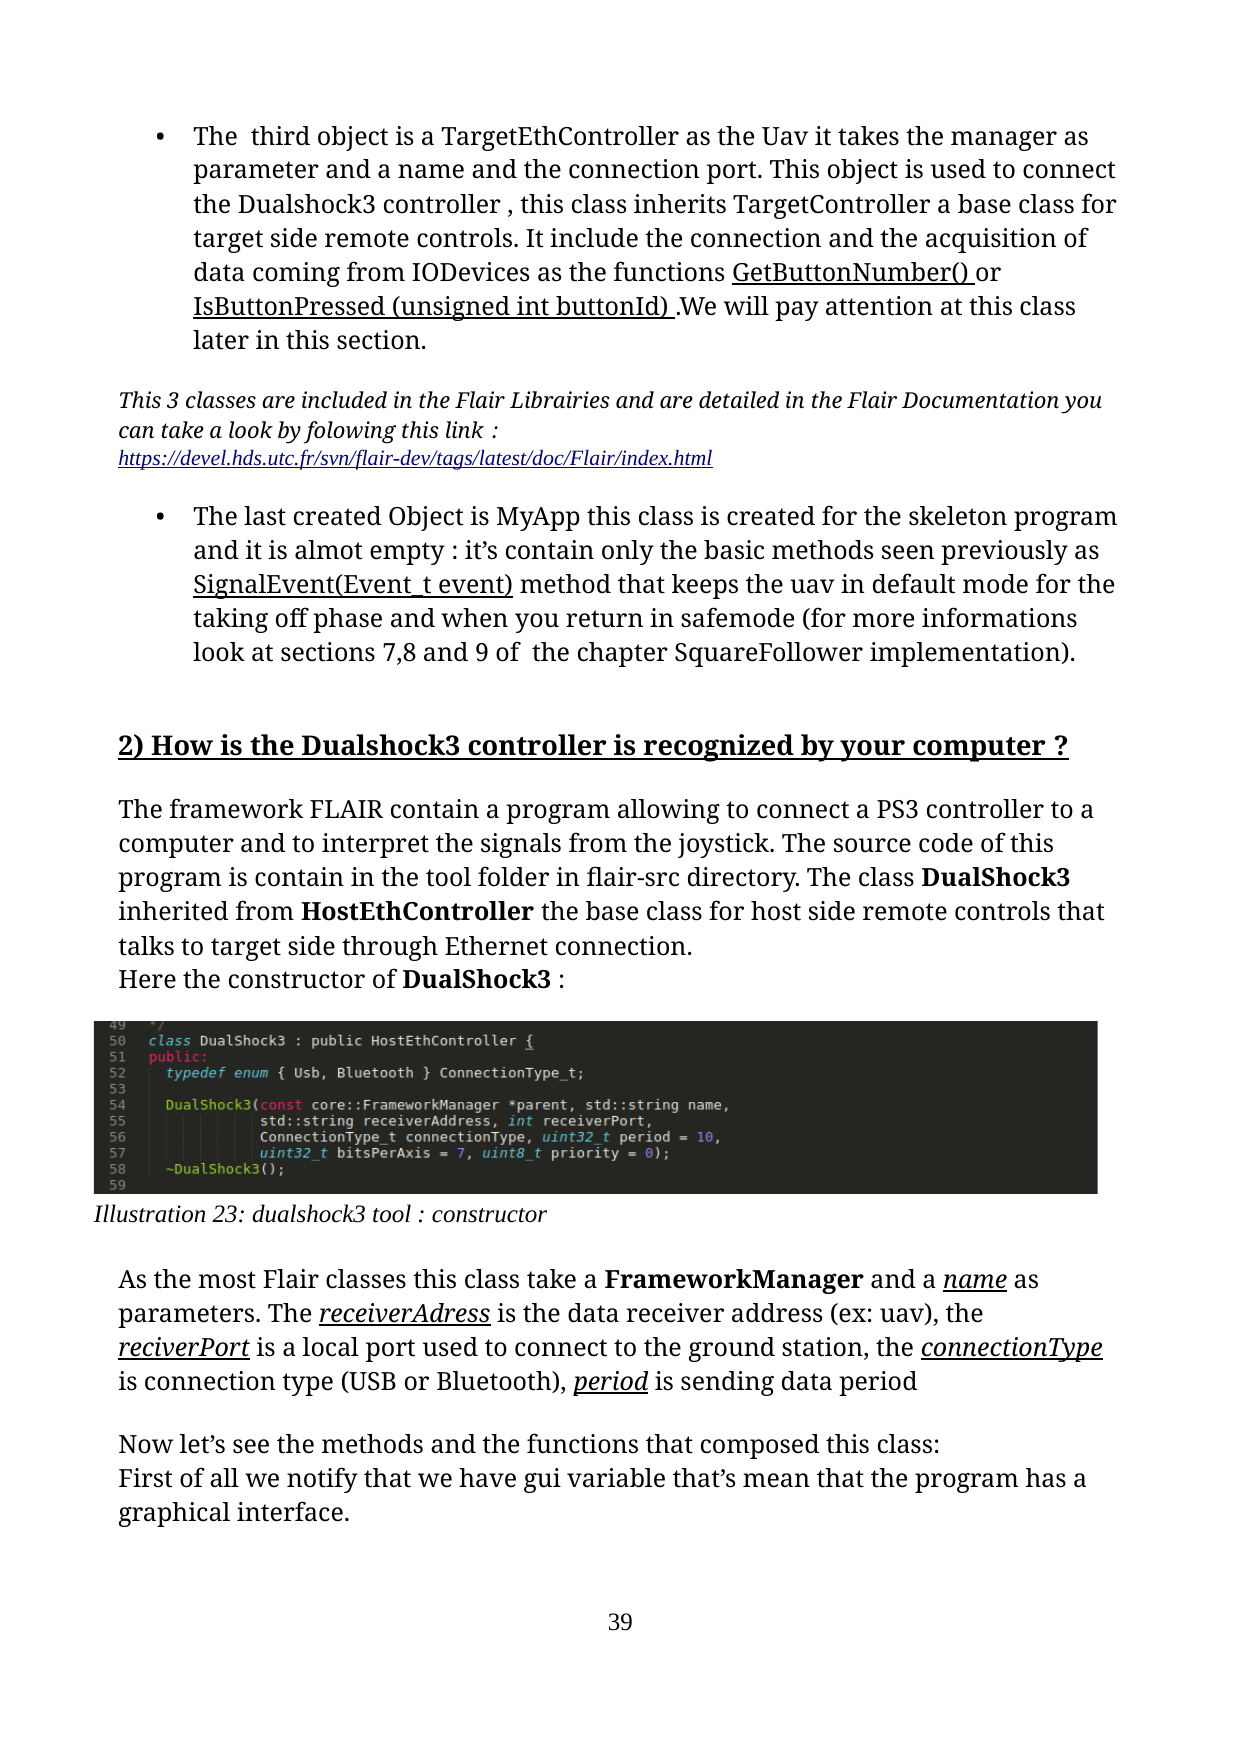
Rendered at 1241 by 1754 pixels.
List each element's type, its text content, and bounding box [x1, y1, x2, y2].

list The third object is a TargetEthController as the Uav it takes the manager as parameter and a name and the connection port. This object is used to connect the Dualshock3 controller , this class inherits TargetController a base class for target side remote controls. It include the connection and the acquisition of data coming from IODevices as the functions GetButtonNumber() or IsButtonPressed (unsigned int buttonId) .We will pay attention at this class later in this section. [156, 118, 1122, 357]
text 2) How is the Dualshock3 controller is recognized by your computer ? [118, 727, 1122, 763]
text Now let’s see the methods and the functions that composed this class: [118, 1426, 1122, 1461]
text This 3 classes are included in the Flair Librairies and are detailed in the Flair Documentation you can take a look by folowing this link : [118, 385, 1122, 445]
picture [93, 1021, 249, 1163]
text Here the constructor of DualShock3 : [118, 962, 1122, 996]
text As the most Flair classes this class take a FrameworkManager and a name as parameters. The receiverAdress is the data receiver address (ex: uav), the reciverPort is a local port used to connect to the ground station, the connectionType is connection type (USB or Bluetooth), period is sending data period [118, 1261, 1122, 1398]
text The framework FLAIR contain a program allowing to connect a PS3 controller to a computer and to interpret the signals from the joystick. The source code of this program is contain in the tool folder in flair-src directory. The class DualShock3 inherited from HostEthController the base class for host side remote controls that talks to target side through Ethernet connection. [118, 792, 1122, 962]
text https://devel.hds.utc.fr/svn/flair-dev/tags/latest/doc/Flair/index.html [118, 445, 1122, 470]
text First of all we notify that we have gui variable that’s mean that the program has a graphical interface. [118, 1461, 1122, 1529]
list The last created Object is MyApp this class is created for the skeleton program and it is almot empty : it’s contain only the basic methods seen previously as SignalEvent(Event_t event) method that keeps the uav in default mode for the taking off phase and when you return in safemode (for more informations look at sections 7,8 and 9 of the chapter SquareFollower implementation). [156, 499, 1122, 669]
text Illustration 23: dualshock3 tool : constructor [94, 1163, 1098, 1227]
